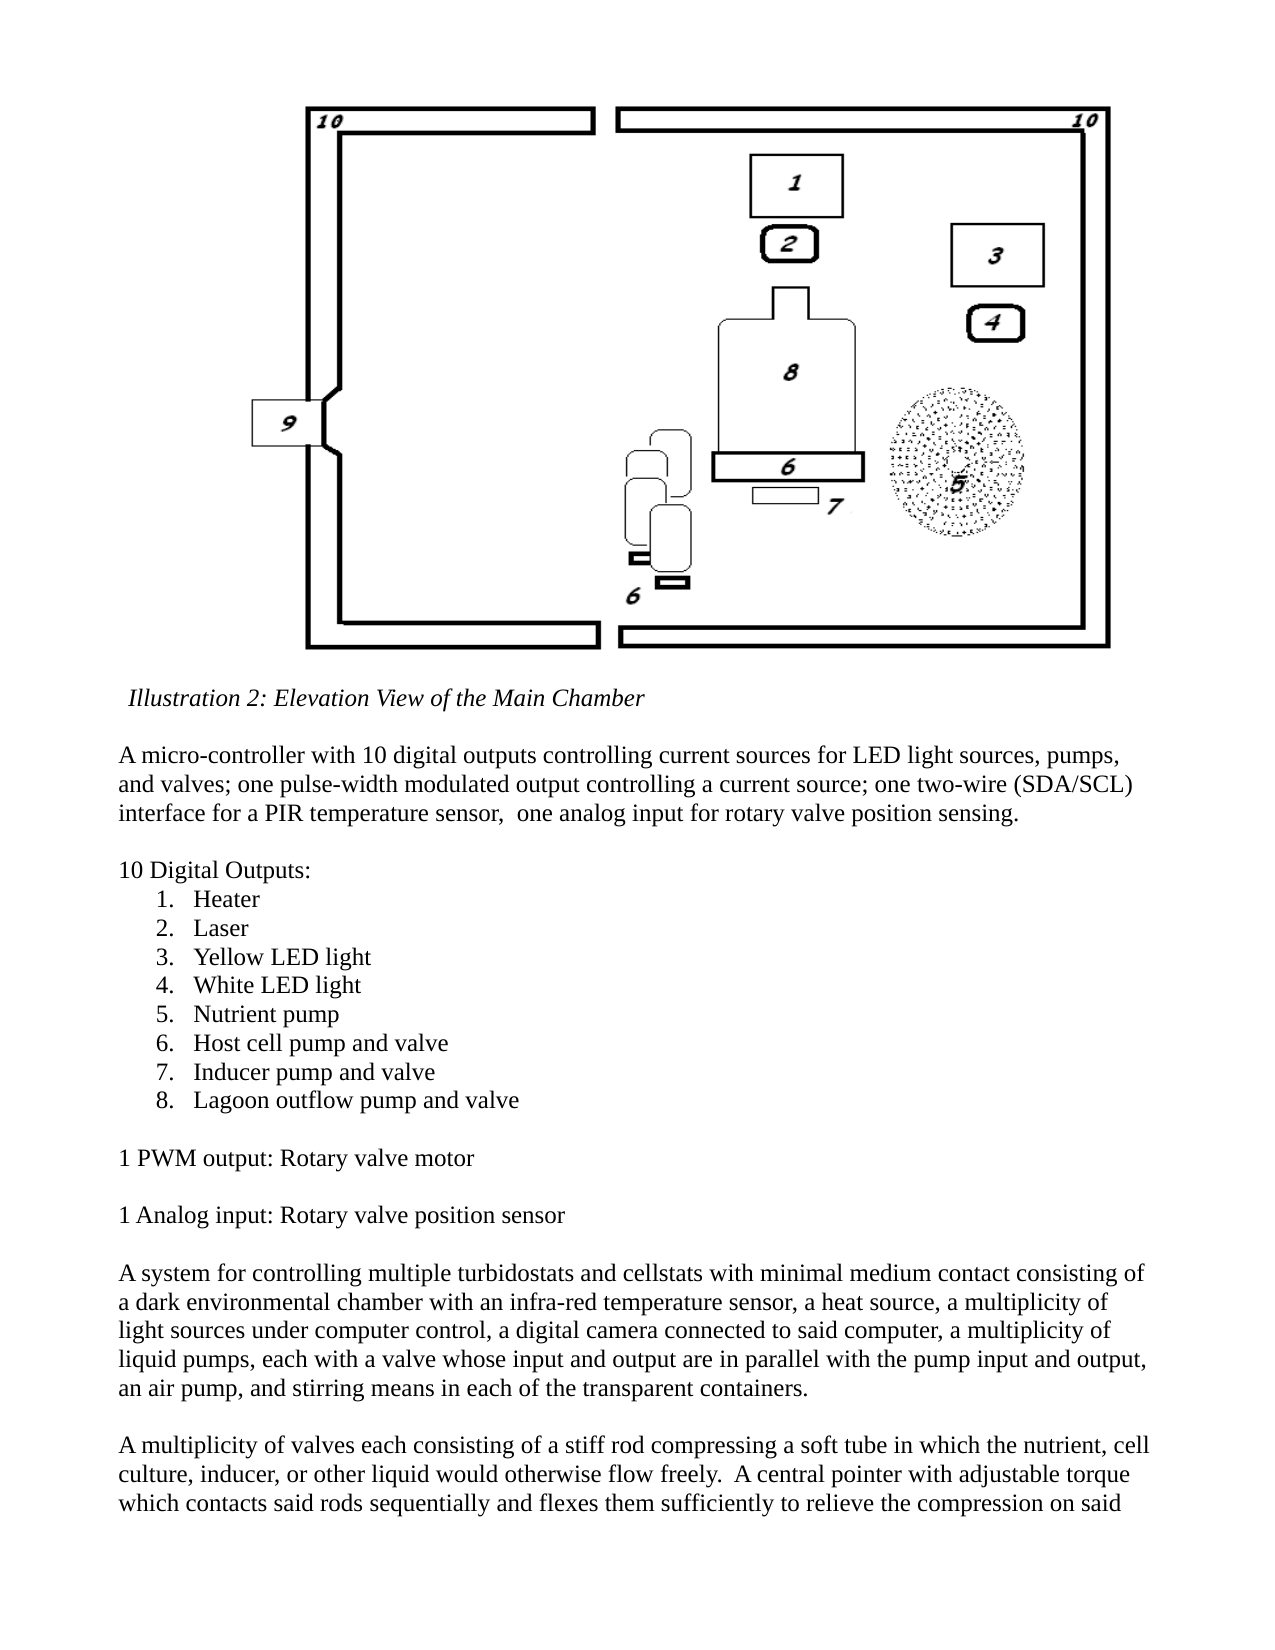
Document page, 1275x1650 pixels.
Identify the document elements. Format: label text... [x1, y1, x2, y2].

text 1 PWM output: Rotary valve motor [118, 1143, 1157, 1172]
list Yellow LED light [156, 942, 1157, 970]
text 10 Digital Outputs: [118, 855, 1157, 884]
list Nutrient pump [156, 999, 1157, 1028]
text 1 Analog input: Rotary valve position sensor [118, 1200, 1157, 1229]
list Laser [156, 913, 1157, 942]
text A micro-controller with 10 digital outputs controlling current sources for LED light sources, pumps, and valves; one pulse-width modulated output controlling a current source; one two-wire (SDA/SCL) interface for a PIR temperature sensor, one analog input for rotary valve position sensing. [118, 740, 1157, 827]
picture [127, 96, 1141, 683]
text A multiplicity of valves each consisting of a stiff rod compressing a soft tube in which the nutrient, cell culture, inducer, or other liquid would otherwise flow freely. A central pointer with adjustable torque which contacts said rods sequentially and flexes them sufficiently to relieve the compression on said [118, 1430, 1157, 1517]
text A system for controlling multiple turbidostats and cellstats with minimal medium contact consisting of a dark environmental chamber with an infra-red temperature sensor, a heat source, a multiplicity of light sources under computer control, a digital camera connected to said computer, a multiplicity of liquid pumps, each with a valve whose input and output are in parallel with the pump input and output, an air pump, and stirring means in each of the transparent containers. [118, 1258, 1157, 1402]
list Host cell pump and valve [156, 1028, 1157, 1057]
text Illustration 2: Elevation View of the Main Chamber [128, 683, 1140, 712]
list White LED light [156, 970, 1157, 999]
list Inducer pump and valve [156, 1057, 1157, 1085]
list Lagoon outflow pump and valve [156, 1085, 1157, 1114]
list Heater [156, 884, 1157, 913]
